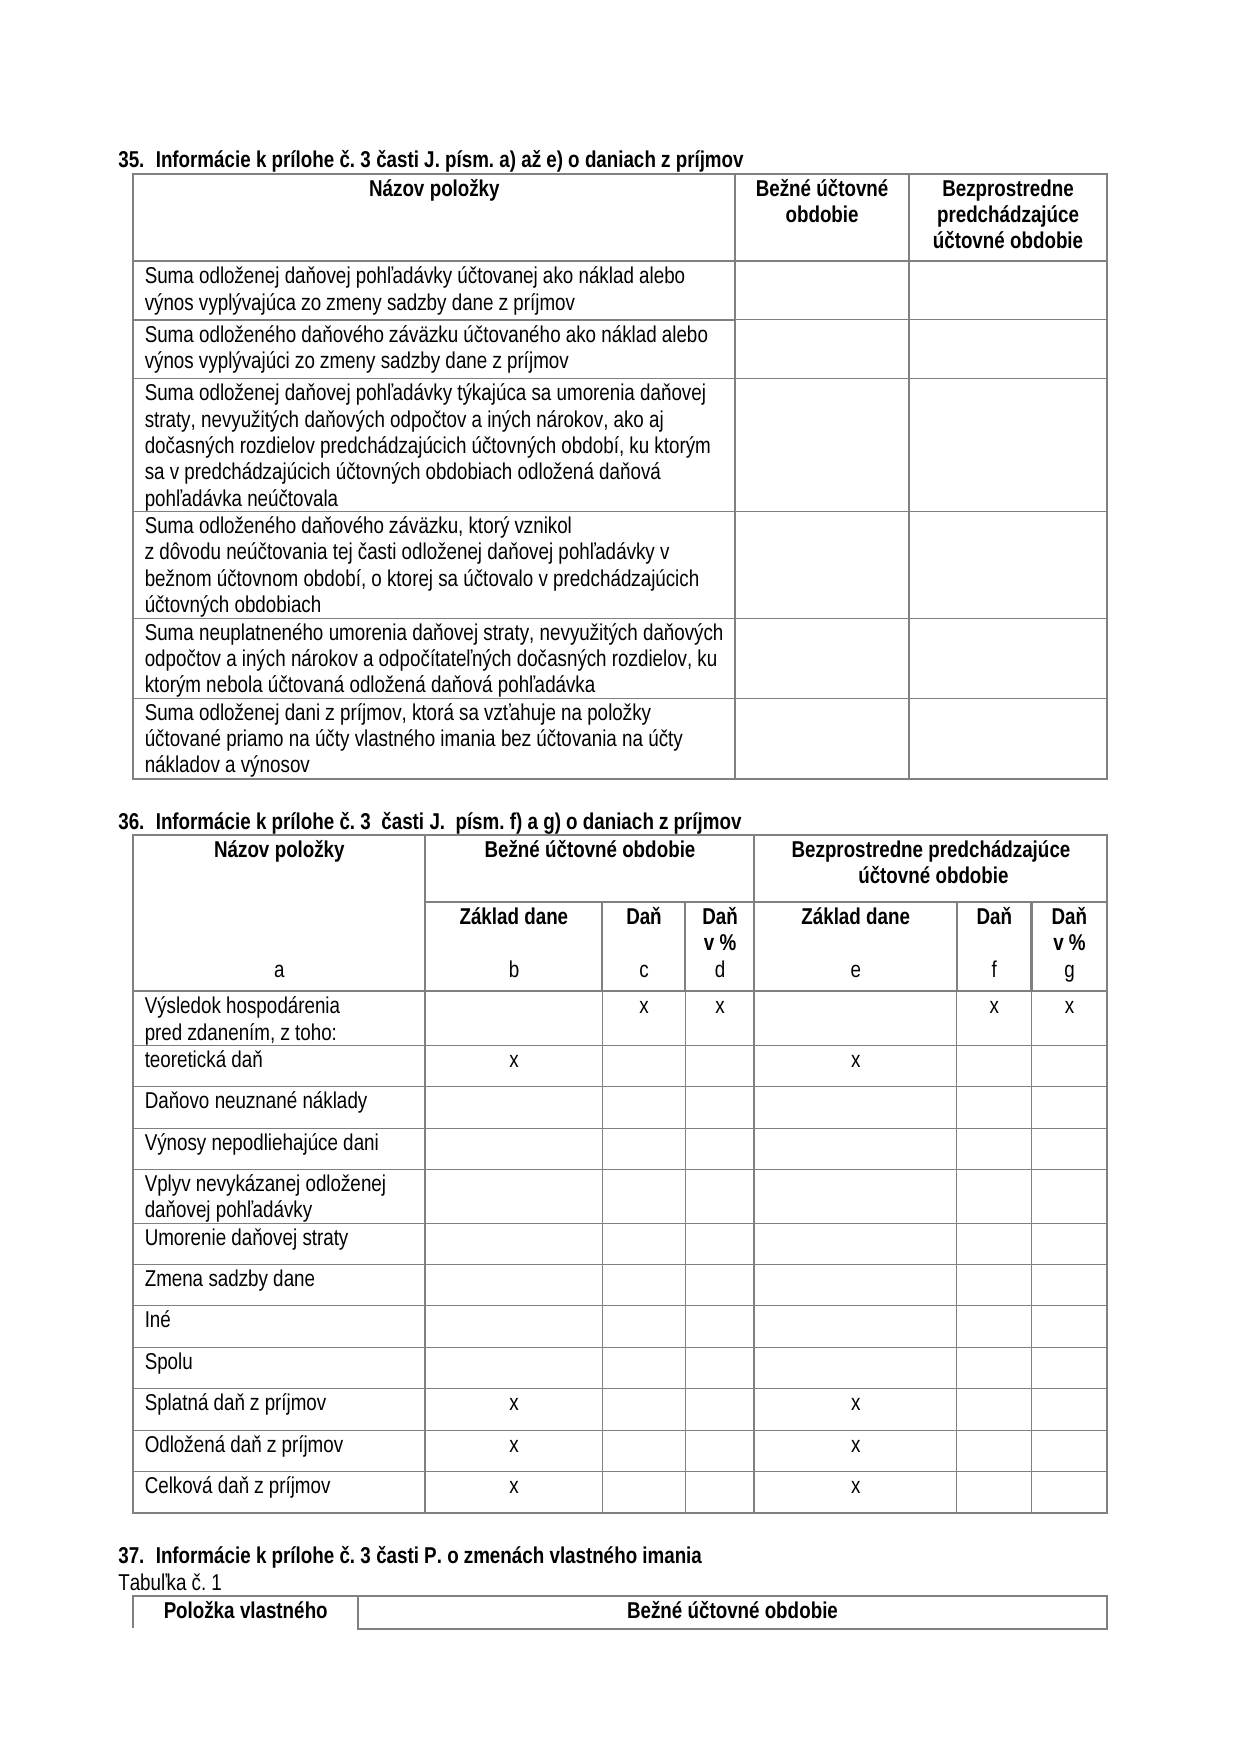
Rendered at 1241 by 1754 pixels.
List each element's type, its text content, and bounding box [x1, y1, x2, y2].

table_cell Daňovo neuznané náklady [134, 1087, 424, 1128]
table_cell Splatná daň z príjmov [134, 1389, 424, 1429]
table_cell [603, 1265, 685, 1305]
table_cell [755, 1087, 956, 1128]
table_cell Suma odloženej dani z príjmov, ktorá sa vzťahuje na položky účtované priamo na účty vlastného imania bez účtovania na účty nákladov a výnosov [134, 699, 734, 778]
table_cell Vplyv nevykázanej odloženej daňovej pohľadávky [134, 1170, 424, 1223]
table_cell [910, 320, 1106, 378]
table_cell Suma neuplatneného umorenia daňovej straty, nevyužitých daňových odpočtov a iných nárokov a odpočítateľných dočasných rozdielov, ku ktorým nebola účtovaná odložená daňová pohľadávka [134, 619, 734, 697]
table_cell [1032, 1046, 1106, 1086]
table_cell [736, 262, 908, 319]
table_cell [957, 1348, 1031, 1388]
table_cell [755, 1306, 956, 1347]
table_cell [910, 699, 1106, 778]
table_cell [426, 1087, 602, 1128]
table_cell [426, 1224, 602, 1264]
table_cell Suma odloženej daňovej pohľadávky účtovanej ako náklad alebo výnos vyplývajúca zo zmeny sadzby dane z príjmov [134, 262, 734, 319]
text 36. Informácie k prílohe č. 3 časti J. písm. f) a g) o daniach z príjmov [118, 808, 1122, 834]
table_cell [1032, 1087, 1106, 1128]
table_cell [686, 1472, 753, 1512]
table_cell Základ dane [755, 903, 956, 956]
table_cell [910, 262, 1106, 319]
table_cell [910, 379, 1106, 511]
table_cell [910, 512, 1106, 617]
table_cell [957, 1472, 1031, 1512]
text 37. Informácie k prílohe č. 3 časti P. o zmenách vlastného imania [118, 1542, 1122, 1569]
text Tabuľka č. 1 [118, 1569, 1122, 1595]
table_cell [426, 992, 602, 1045]
table_cell x [426, 1472, 602, 1512]
table_cell [686, 1129, 753, 1169]
table_cell x [603, 992, 685, 1045]
table_cell Výsledok hospodárenia pred zdanením, z toho: [134, 992, 424, 1045]
table_cell [603, 1431, 685, 1471]
table_cell [686, 1046, 753, 1086]
table_cell [686, 1306, 753, 1347]
table_cell x [755, 1389, 956, 1429]
table_cell [957, 1129, 1031, 1169]
table_cell Suma odloženého daňového záväzku účtovaného ako náklad alebo výnos vyplývajúci zo zmeny sadzby dane z príjmov [134, 321, 734, 378]
table_header Položka vlastného [134, 1597, 357, 1628]
table_cell [755, 1129, 956, 1169]
table_cell [736, 320, 908, 378]
table_cell x [1032, 992, 1106, 1045]
table_cell Spolu [134, 1348, 424, 1388]
table_cell [1032, 1224, 1106, 1264]
table_cell x [957, 992, 1031, 1045]
table_cell x [755, 1472, 956, 1512]
table_cell [910, 619, 1106, 697]
table_cell Daň v % [686, 903, 753, 956]
table_cell x [426, 1431, 602, 1471]
table_cell [603, 1306, 685, 1347]
table_cell [957, 1224, 1031, 1264]
table_cell [1032, 1129, 1106, 1169]
table_cell d [686, 956, 753, 990]
table_cell [686, 1265, 753, 1305]
table_cell Umorenie daňovej straty [134, 1224, 424, 1264]
table_cell Iné [134, 1306, 424, 1347]
table_cell [957, 1431, 1031, 1471]
table_header Názov položky [134, 836, 424, 956]
table_cell Celková daň z príjmov [134, 1472, 424, 1512]
table_cell [686, 1348, 753, 1388]
table_cell x [755, 1431, 956, 1471]
table_cell [603, 1087, 685, 1128]
table_cell [426, 1265, 602, 1305]
table_cell Odložená daň z príjmov [134, 1431, 424, 1471]
table_cell x [686, 992, 753, 1045]
table_header Bezprostredne predchádzajúce účtovné obdobie [910, 175, 1106, 260]
table_cell [426, 1306, 602, 1347]
table_cell [686, 1087, 753, 1128]
table_cell [603, 1348, 685, 1388]
table_cell Daň [958, 903, 1030, 956]
table_cell Základ dane [426, 903, 601, 956]
table_header Bežné účtovné obdobie [359, 1597, 1106, 1628]
table_cell [755, 992, 956, 1045]
table_cell x [755, 1046, 956, 1086]
table_cell [603, 1224, 685, 1264]
table_cell Zmena sadzby dane [134, 1265, 424, 1305]
table_cell b [426, 956, 601, 990]
table_cell [603, 1170, 685, 1223]
table_cell [957, 1087, 1031, 1128]
table_cell Suma odloženej daňovej pohľadávky týkajúca sa umorenia daňovej straty, nevyužitých daňových odpočtov a iných nárokov, ako aj dočasných rozdielov predchádzajúcich účtovných období, ku ktorým sa v predchádzajúcich účtovných obdobiach odložená daňová pohľadávka neúčtovala [134, 379, 734, 511]
table_cell f [958, 956, 1030, 990]
table_cell [957, 1389, 1031, 1429]
table_cell [736, 699, 908, 778]
table_cell [755, 1170, 956, 1223]
table_cell [603, 1472, 685, 1512]
table_cell x [426, 1389, 602, 1429]
table_cell [686, 1431, 753, 1471]
table_header Názov položky [134, 175, 734, 260]
table_cell e [755, 956, 956, 990]
table_cell [1032, 1170, 1106, 1223]
table_cell [1032, 1389, 1106, 1429]
table_cell [426, 1170, 602, 1223]
table_cell x [426, 1046, 602, 1086]
table_cell [736, 619, 908, 697]
table_header Bezprostredne predchádzajúce účtovné obdobie [755, 836, 1106, 901]
table_cell [686, 1170, 753, 1223]
table_cell [1032, 1472, 1106, 1512]
table_cell Daň v % [1033, 903, 1106, 956]
table_cell Výnosy nepodliehajúce dani [134, 1129, 424, 1169]
table_cell [603, 1389, 685, 1429]
table_cell [426, 1348, 602, 1388]
table_cell Daň [603, 903, 684, 956]
table_cell c [603, 956, 684, 990]
table_cell [686, 1389, 753, 1429]
table_cell [957, 1170, 1031, 1223]
table_cell [1032, 1348, 1106, 1388]
table_cell [755, 1348, 956, 1388]
table_cell [755, 1265, 956, 1305]
table_cell teoretická daň [134, 1046, 424, 1086]
table_header Bežné účtovné obdobie [426, 836, 753, 901]
table_cell [426, 1129, 602, 1169]
table_cell a [134, 956, 424, 990]
table_cell [957, 1265, 1031, 1305]
table_cell [957, 1046, 1031, 1086]
table_cell [603, 1046, 685, 1086]
table_cell [736, 512, 908, 617]
table_cell [957, 1306, 1031, 1347]
table_header Bežné účtovné obdobie [736, 175, 908, 260]
table_cell [686, 1224, 753, 1264]
table_cell [603, 1129, 685, 1169]
table_cell [1032, 1265, 1106, 1305]
table_cell g [1033, 956, 1106, 990]
table_cell [1032, 1306, 1106, 1347]
table_cell [1032, 1431, 1106, 1471]
table_cell [755, 1224, 956, 1264]
text 35. Informácie k prílohe č. 3 časti J. písm. a) až e) o daniach z príjmov [118, 146, 1122, 172]
table_cell Suma odloženého daňového záväzku, ktorý vznikol z dôvodu neúčtovania tej časti odloženej daňovej pohľadávky v bežnom účtovnom období, o ktorej sa účtovalo v predchádzajúcich účtovných obdobiach [134, 512, 734, 617]
table_cell [736, 379, 908, 511]
